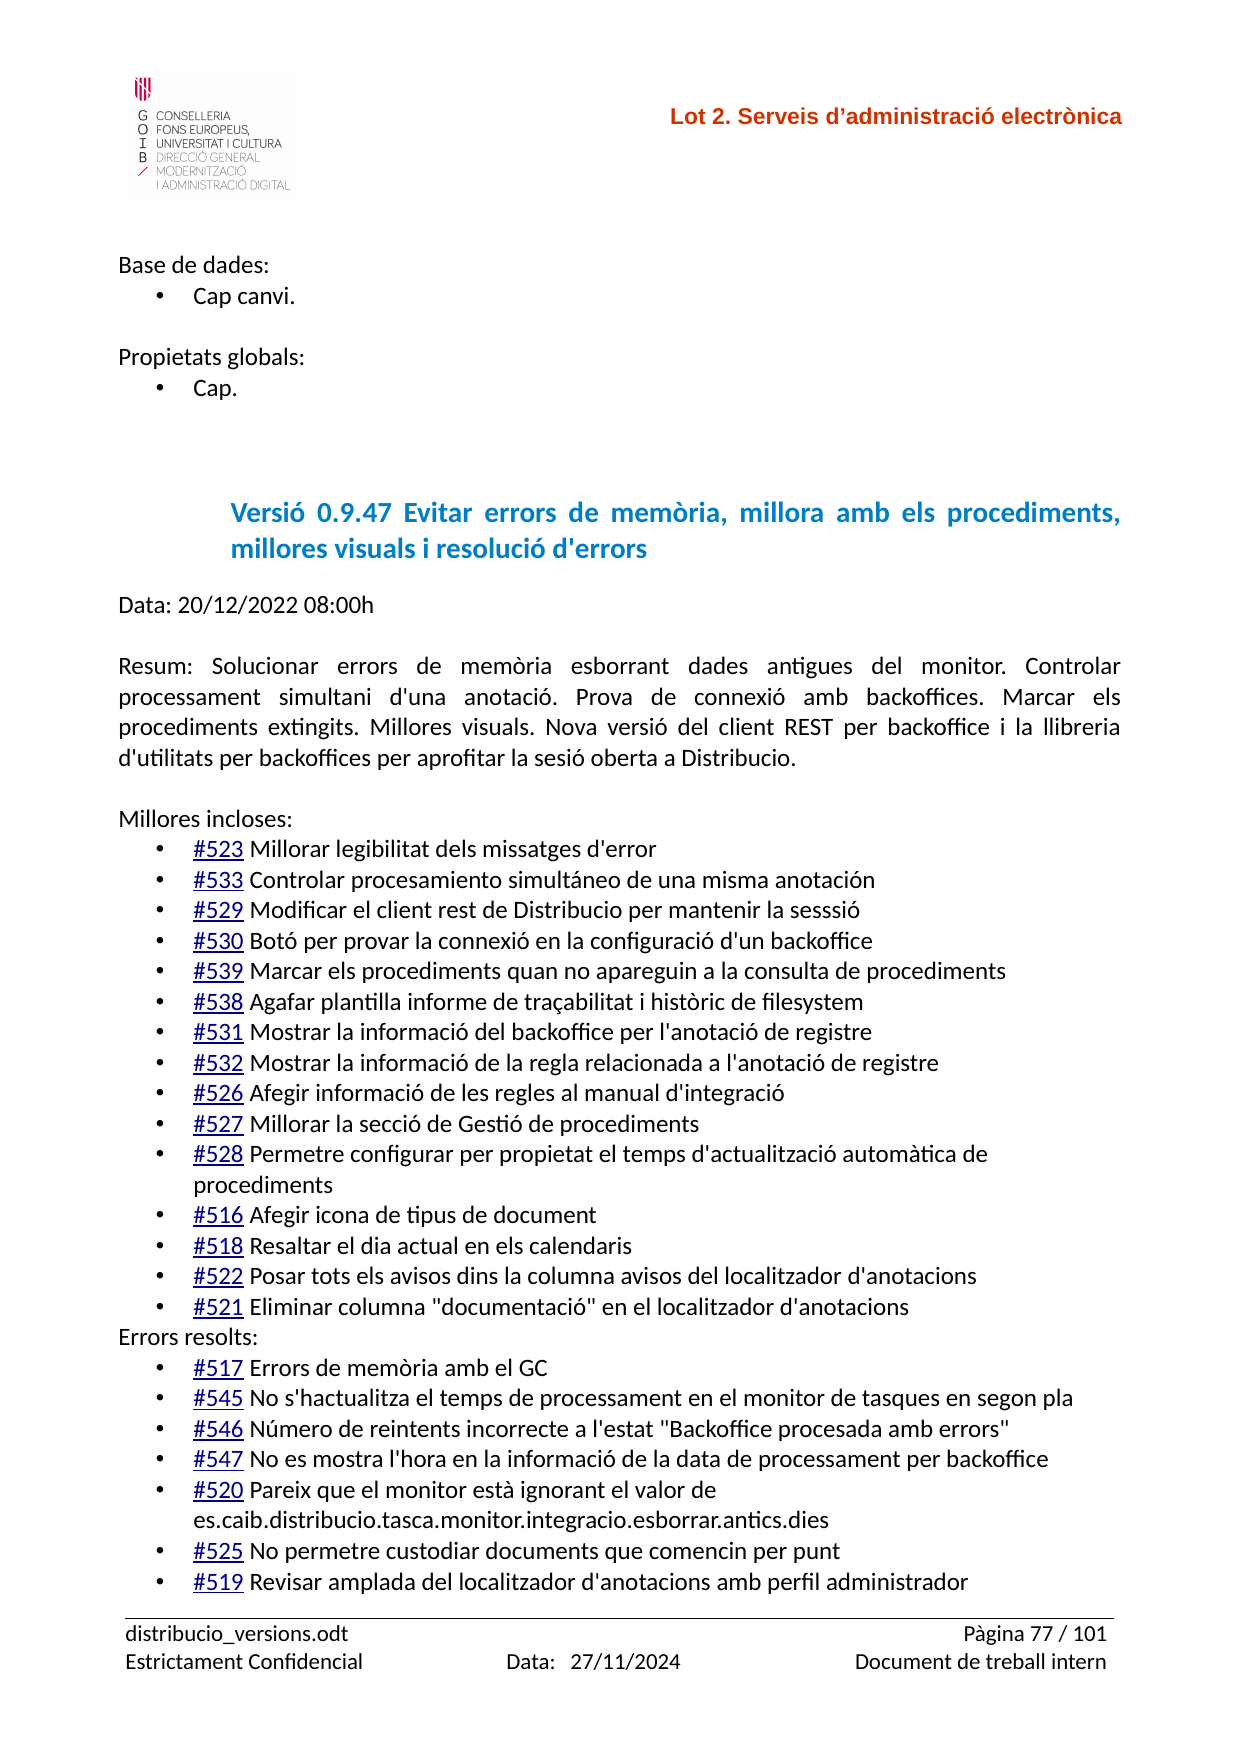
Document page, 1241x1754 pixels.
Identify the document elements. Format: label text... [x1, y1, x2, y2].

list #529 Modificar el client rest de Distribucio per mantenir la sesssió [156, 894, 1122, 925]
list #527 Millorar la secció de Gestió de procediments [156, 1108, 1122, 1138]
list #530 Botó per provar la connexió en la configuració d'un backoffice [156, 925, 1122, 955]
text Errors resolts: [118, 1322, 1122, 1352]
list #531 Mostrar la informació del backoffice per l'anotació de registre [156, 1016, 1122, 1047]
text Data: 20/12/2022 08:00h [118, 589, 1122, 619]
list #519 Revisar amplada del localitzador d'anotacions amb perfil administrador [156, 1566, 1122, 1596]
list #518 Resaltar el dia actual en els calendaris [156, 1230, 1122, 1261]
list Cap canvi. [156, 280, 1122, 311]
list #545 No s'hactualitza el temps de processament en el monitor de tasques en segon pla [156, 1383, 1122, 1413]
text Propietats globals: [118, 341, 1122, 372]
text Base de dades: [118, 250, 1122, 280]
list #538 Agafar plantilla informe de traçabilitat i històric de filesystem [156, 986, 1122, 1016]
picture [126, 70, 299, 197]
list #520 Pareix que el monitor està ignorant el valor de es.caib.distribucio.tasca.monitor.integracio.esborrar.antics.dies [156, 1474, 1122, 1535]
text Millores incloses: [118, 803, 1122, 833]
subtitle Versió 0.9.47 Evitar errors de memòria, millora amb els procediments, millores visuals i resolució d'errors [153, 494, 1122, 565]
list #547 No es mostra l'hora en la informació de la data de processament per backoffice [156, 1444, 1122, 1474]
list #546 Número de reintents incorrecte a l'estat "Backoffice procesada amb errors" [156, 1413, 1122, 1444]
list #521 Eliminar columna "documentació" en el localitzador d'anotacions [156, 1291, 1122, 1322]
list #533 Controlar procesamiento simultáneo de una misma anotación [156, 864, 1122, 894]
list Cap. [156, 372, 1122, 402]
list #516 Afegir icona de tipus de document [156, 1199, 1122, 1230]
list #517 Errors de memòria amb el GC [156, 1352, 1122, 1383]
list #539 Marcar els procediments quan no apareguin a la consulta de procediments [156, 955, 1122, 986]
list #523 Millorar legibilitat dels missatges d'error [156, 833, 1122, 864]
list #522 Posar tots els avisos dins la columna avisos del localitzador d'anotacions [156, 1261, 1122, 1291]
list #525 No permetre custodiar documents que comencin per punt [156, 1535, 1122, 1566]
list #526 Afegir informació de les regles al manual d'integració [156, 1077, 1122, 1108]
list #532 Mostrar la informació de la regla relacionada a l'anotació de registre [156, 1047, 1122, 1077]
list #528 Permetre configurar per propietat el temps d'actualització automàtica de procediments [156, 1138, 1122, 1199]
text Resum: Solucionar errors de memòria esborrant dades antigues del monitor. Controlar processament simultani d'una anotació. Prova de connexió amb backoffices. Marcar els procediments extingits. Millores visuals. Nova versió del client REST per backoffice i la llibreria d'utilitats per backoffices per aprofitar la sesió oberta a Distribucio. [118, 650, 1122, 772]
